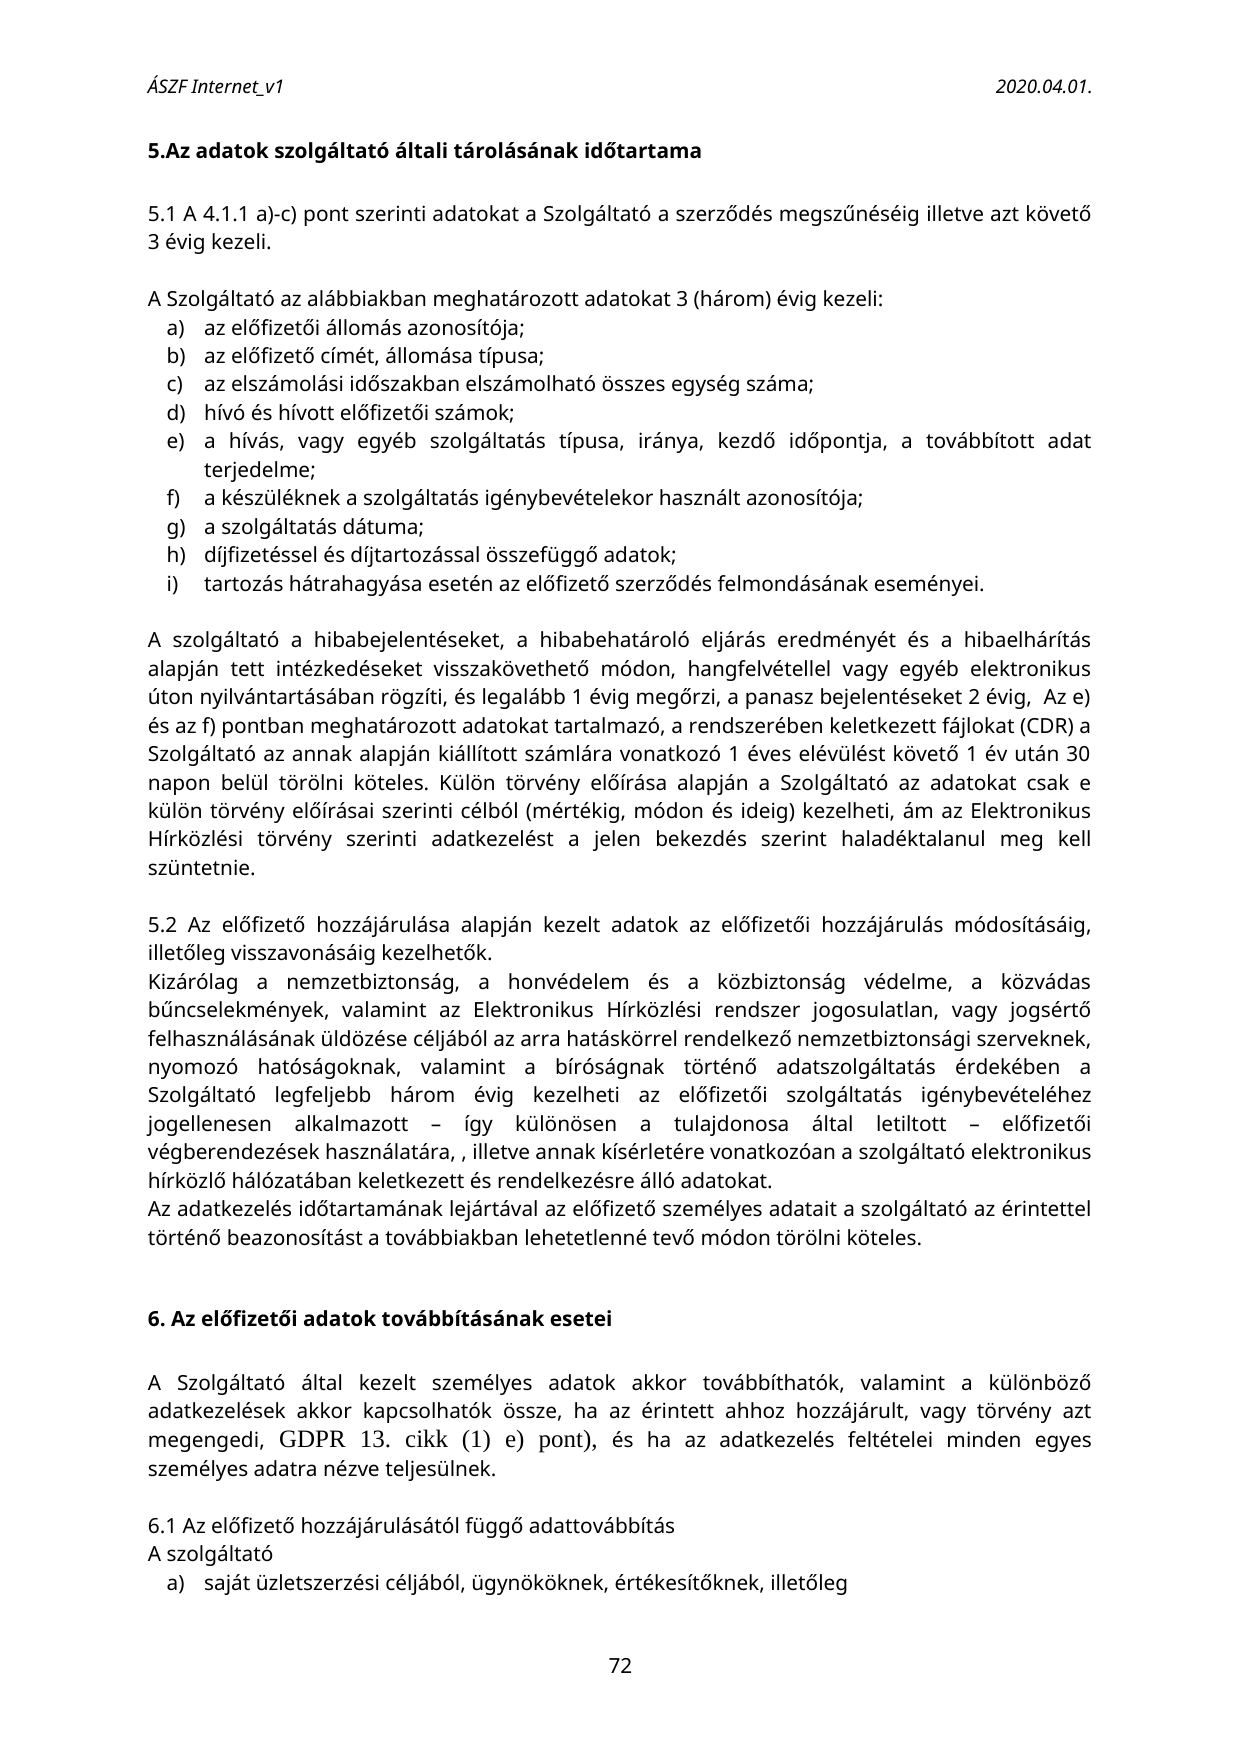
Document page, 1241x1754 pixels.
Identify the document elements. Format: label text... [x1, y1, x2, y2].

text c) az elszámolási időszakban elszámolható összes egység száma; [166, 369, 1092, 398]
text A szolgáltató [148, 1539, 1092, 1568]
subtitle 6. Az előfizetői adatok továbbításának esetei [148, 1304, 1092, 1333]
text A Szolgáltató által kezelt személyes adatok akkor továbbíthatók, valamint a különböző adatkezelések akkor kapcsolhatók össze, ha az érintett ahhoz hozzájárult, vagy törvény azt megengedi, GDPR 13. cikk (1) e) pont), és ha az adatkezelés feltételei minden egyes személyes adatra nézve teljesülnek. [148, 1368, 1092, 1482]
text 6.1 Az előfizető hozzájárulásától függő adattovábbítás [148, 1511, 1092, 1539]
text 5.2 Az előfizető hozzájárulása alapján kezelt adatok az előfizetői hozzájárulás módosításáig, illetőleg visszavonásáig kezelhetők. [148, 910, 1092, 967]
text Kizárólag a nemzetbiztonság, a honvédelem és a közbiztonság védelme, a közvádas bűncselekmények, valamint az Elektronikus Hírközlési rendszer jogosulatlan, vagy jogsértő felhasználásának üldözése céljából az arra hatáskörrel rendelkező nemzetbiztonsági szerveknek, nyomozó hatóságoknak, valamint a bíróságnak történő adatszolgáltatás érdekében a Szolgáltató legfeljebb három évig kezelheti az előfizetői szolgáltatás igénybevételéhez jogellenesen alkalmazott – így különösen a tulajdonosa által letiltott – előfizetői végberendezések használatára, , illetve annak kísérletére vonatkozóan a szolgáltató elektronikus hírközlő hálózatában keletkezett és rendelkezésre álló adatokat. [148, 967, 1092, 1194]
text e) a hívás, vagy egyéb szolgáltatás típusa, iránya, kezdő időpontja, a továbbított adat terjedelme; [166, 426, 1092, 483]
text A szolgáltató a hibabejelentéseket, a hibabehatároló eljárás eredményét és a hibaelhárítás alapján tett intézkedéseket visszakövethető módon, hangfelvétellel vagy egyéb elektronikus úton nyilvántartásában rögzíti, és legalább 1 évig megőrzi, a panasz bejelentéseket 2 évig, Az e) és az f) pontban meghatározott adatokat tartalmazó, a rendszerében keletkezett fájlokat (CDR) a Szolgáltató az annak alapján kiállított számlára vonatkozó 1 éves elévülést követő 1 év után 30 napon belül törölni köteles. Külön törvény előírása alapján a Szolgáltató az adatokat csak e külön törvény előírásai szerinti célból (mértékig, módon és ideig) kezelheti, ám az Elektronikus Hírközlési törvény szerinti adatkezelést a jelen bekezdés szerint haladéktalanul meg kell szüntetnie. [148, 626, 1092, 881]
text 5.1 A 4.1.1 a)-c) pont szerinti adatokat a Szolgáltató a szerződés megszűnéséig illetve azt követő 3 évig kezeli. [148, 199, 1092, 256]
text a) saját üzletszerzési céljából, ügynököknek, értékesítőknek, illetőleg [166, 1568, 1092, 1596]
text A Szolgáltató az alábbiakban meghatározott adatokat 3 (három) évig kezeli: [148, 284, 1092, 313]
text g) a szolgáltatás dátuma; [166, 512, 1092, 540]
text d) hívó és hívott előfizetői számok; [166, 398, 1092, 426]
text h) díjfizetéssel és díjtartozással összefüggő adatok; [166, 540, 1092, 569]
subtitle 5.Az adatok szolgáltató általi tárolásának időtartama [148, 136, 1092, 164]
text a) az előfizetői állomás azonosítója; [166, 313, 1092, 341]
text f) a készüléknek a szolgáltatás igénybevételekor használt azonosítója; [166, 483, 1092, 512]
text i) tartozás hátrahagyása esetén az előfizető szerződés felmondásának eseményei. [166, 569, 1092, 597]
text b) az előfizető címét, állomása típusa; [166, 341, 1092, 369]
text Az adatkezelés időtartamának lejártával az előfizető személyes adatait a szolgáltató az érintettel történő beazonosítást a továbbiakban lehetetlenné tevő módon törölni köteles. [148, 1194, 1092, 1251]
